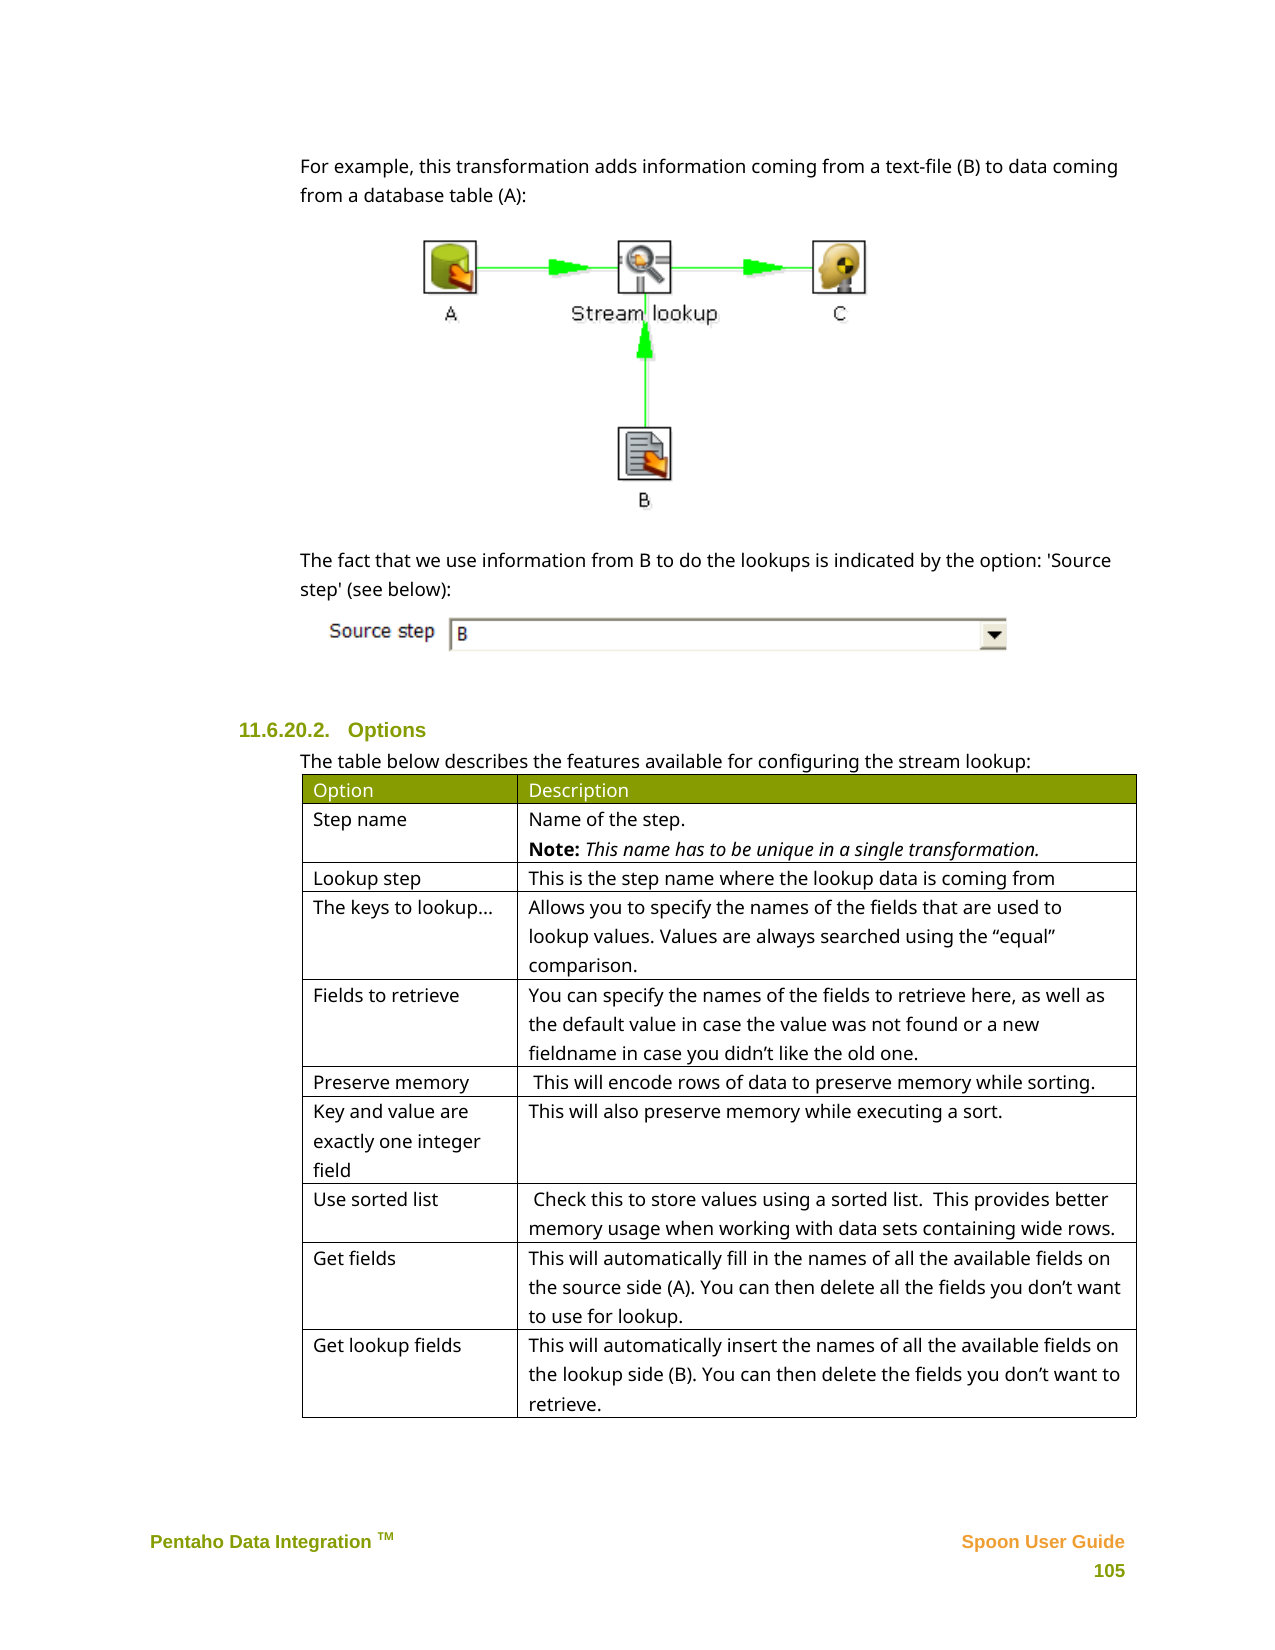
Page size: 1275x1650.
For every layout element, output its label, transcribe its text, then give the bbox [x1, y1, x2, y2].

table_cell This is the step name where the lookup data is coming from [518, 863, 1136, 891]
table_cell This will also preserve memory while executing a sort. [518, 1097, 1136, 1183]
table_cell This will automatically fill in the names of all the available fields on the source side (A). You can then delete all the fields you don’t want to use for lookup. [518, 1243, 1136, 1329]
table_cell This will encode rows of data to preserve memory while sorting. [518, 1067, 1136, 1096]
table_cell Fields to retrieve [303, 980, 517, 1066]
table_cell Use sorted list [303, 1184, 517, 1242]
table_cell Step name [303, 804, 517, 862]
picture [419, 236, 868, 515]
table_header Option [303, 775, 517, 803]
table_cell Get lookup fields [303, 1330, 517, 1417]
subtitle Options [239, 709, 1125, 744]
table_cell Name of the step. Note: This name has to be unique in a single transformation. [518, 804, 1136, 862]
table_cell Key and value are exactly one integer field [303, 1097, 517, 1183]
table_cell Lookup step [303, 863, 517, 891]
text The table below describes the features available for configuring the stream lookup: [225, 745, 1125, 774]
table_cell This will automatically insert the names of all the available fields on the lookup side (B). You can then delete the fields you don’t want to retrieve. [518, 1330, 1136, 1417]
table_cell Allows you to specify the names of the fields that are used to lookup values. Values are always searched using the “equal” comparison. [518, 892, 1136, 979]
table_cell The keys to lookup... [303, 892, 517, 979]
table_header Description [518, 775, 1136, 803]
text For example, this transformation adds information coming from a text-file (B) to data coming from a database table (A): [300, 150, 1125, 208]
table_cell Get fields [303, 1243, 517, 1329]
text The fact that we use information from B to do the lookups is indicated by the option: 'Source step' (see below): [300, 544, 1125, 602]
table_cell Preserve memory [303, 1067, 517, 1096]
table_cell You can specify the names of the fields to retrieve here, as well as the default value in case the value was not found or a new fieldname in case you didn’t like the old one. [518, 980, 1136, 1066]
table_cell Check this to store values using a sorted list. This provides better memory usage when working with data sets containing wide rows. [518, 1184, 1136, 1242]
